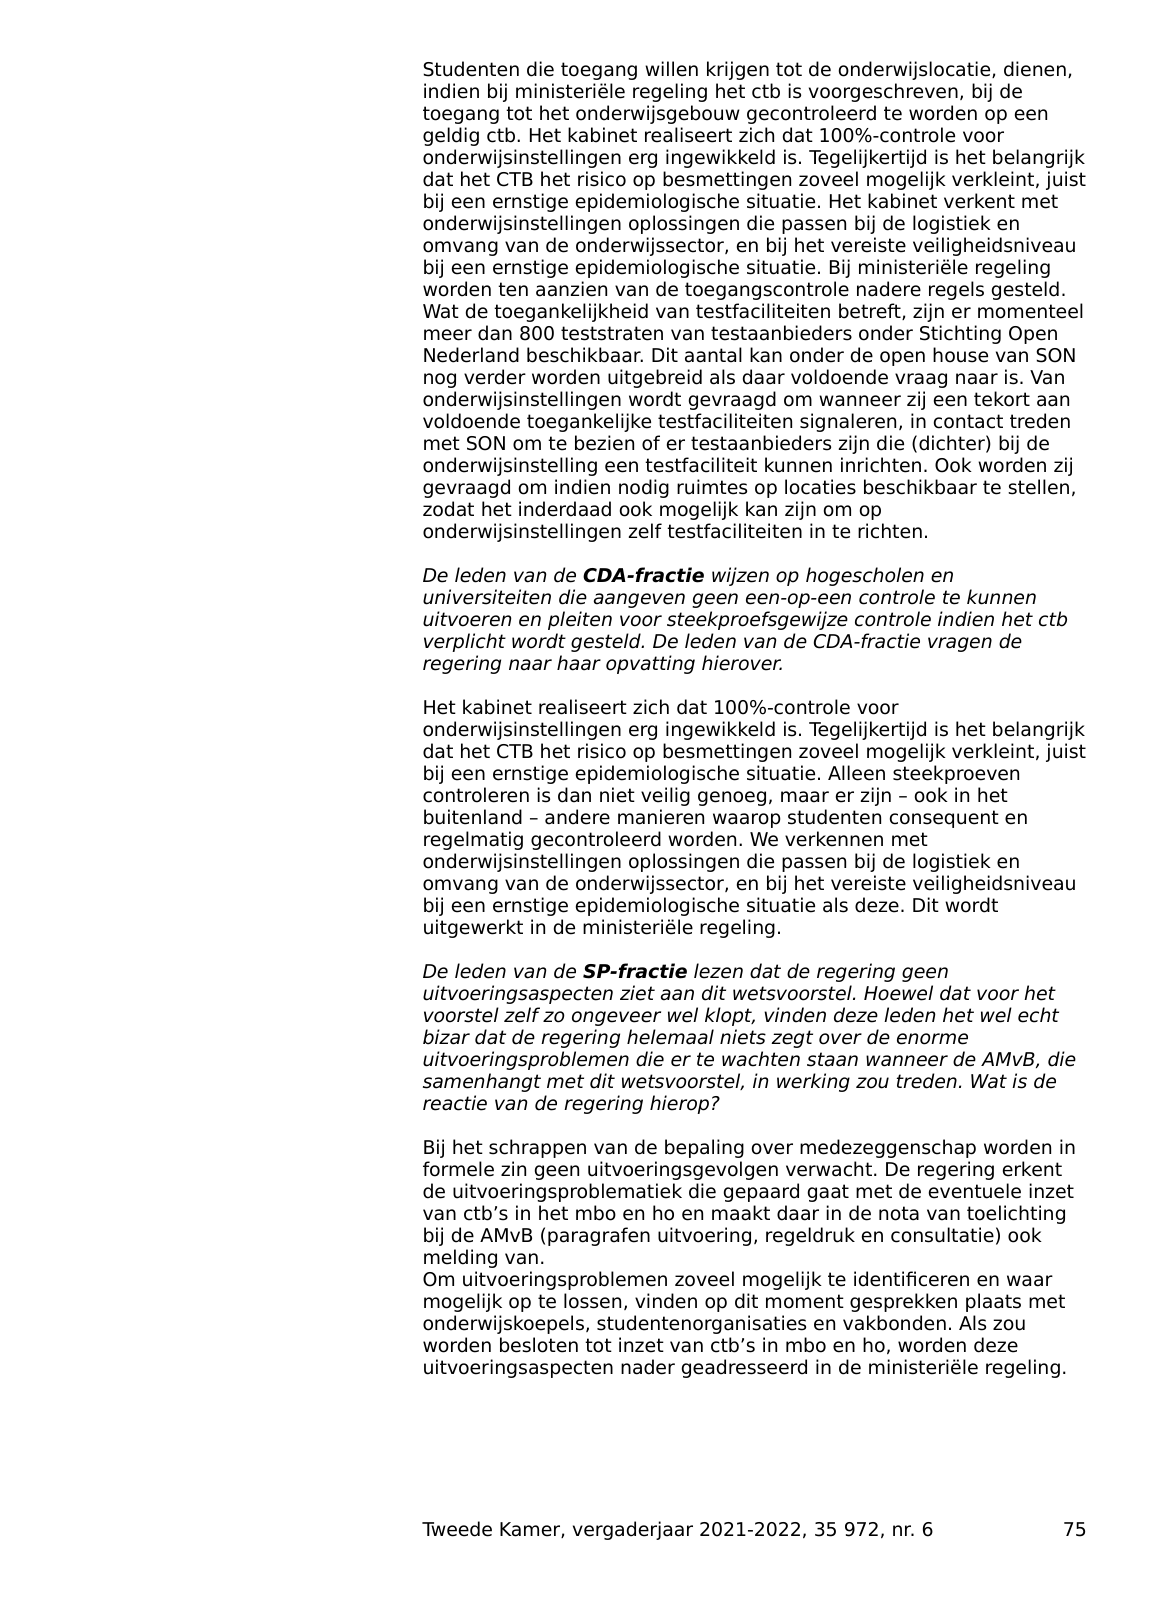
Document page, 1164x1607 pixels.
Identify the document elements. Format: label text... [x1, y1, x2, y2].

text Om uitvoeringsproblemen zoveel mogelijk te identificeren en waar mogelijk op te lossen, vinden op dit moment gesprekken plaats met onderwijskoepels, studentenorganisaties en vakbonden. Als zou worden besloten tot inzet van ctb’s in mbo en ho, worden deze uitvoeringsaspecten nader geadresseerd in de ministeriële regeling. [422, 1269, 1087, 1379]
text De leden van de CDA-fractie wijzen op hogescholen en universiteiten die aangeven geen een-op-een controle te kunnen uitvoeren en pleiten voor steekproefsgewijze controle indien het ctb verplicht wordt gesteld. De leden van de CDA-fractie vragen de regering naar haar opvatting hierover. [422, 565, 1087, 675]
text Bij het schrappen van de bepaling over medezeggenschap worden in formele zin geen uitvoeringsgevolgen verwacht. De regering erkent de uitvoeringsproblematiek die gepaard gaat met de eventuele inzet van ctb’s in het mbo en ho en maakt daar in de nota van toelichting bij de AMvB (paragrafen uitvoering, regeldruk en consultatie) ook melding van. [422, 1137, 1087, 1269]
text Wat de toegankelijkheid van testfaciliteiten betreft, zijn er momenteel meer dan 800 teststraten van testaanbieders onder Stichting Open Nederland beschikbaar. Dit aantal kan onder de open house van SON nog verder worden uitgebreid als daar voldoende vraag naar is. Van onderwijsinstellingen wordt gevraagd om wanneer zij een tekort aan voldoende toegankelijke testfaciliteiten signaleren, in contact treden met SON om te bezien of er testaanbieders zijn die (dichter) bij de onderwijsinstelling een testfaciliteit kunnen inrichten. Ook worden zij gevraagd om indien nodig ruimtes op locaties beschikbaar te stellen, zodat het inderdaad ook mogelijk kan zijn om op onderwijsinstellingen zelf testfaciliteiten in te richten. [422, 301, 1087, 543]
text Het kabinet realiseert zich dat 100%-controle voor onderwijsinstellingen erg ingewikkeld is. Tegelijkertijd is het belangrijk dat het CTB het risico op besmettingen zoveel mogelijk verkleint, juist bij een ernstige epidemiologische situatie. Alleen steekproeven controleren is dan niet veilig genoeg, maar er zijn – ook in het buitenland – andere manieren waarop studenten consequent en regelmatig gecontroleerd worden. We verkennen met onderwijsinstellingen oplossingen die passen bij de logistiek en omvang van de onderwijssector, en bij het vereiste veiligheidsniveau bij een ernstige epidemiologische situatie als deze. Dit wordt uitgewerkt in de ministeriële regeling. [422, 697, 1087, 939]
text De leden van de SP-fractie lezen dat de regering geen uitvoeringsaspecten ziet aan dit wetsvoorstel. Hoewel dat voor het voorstel zelf zo ongeveer wel klopt, vinden deze leden het wel echt bizar dat de regering helemaal niets zegt over de enorme uitvoeringsproblemen die er te wachten staan wanneer de AMvB, die samenhangt met dit wetsvoorstel, in werking zou treden. Wat is de reactie van de regering hierop? [422, 961, 1087, 1115]
text Studenten die toegang willen krijgen tot de onderwijslocatie, dienen, indien bij ministeriële regeling het ctb is voorgeschreven, bij de toegang tot het onderwijsgebouw gecontroleerd te worden op een geldig ctb. Het kabinet realiseert zich dat 100%-controle voor onderwijsinstellingen erg ingewikkeld is. Tegelijkertijd is het belangrijk dat het CTB het risico op besmettingen zoveel mogelijk verkleint, juist bij een ernstige epidemiologische situatie. Het kabinet verkent met onderwijsinstellingen oplossingen die passen bij de logistiek en omvang van de onderwijssector, en bij het vereiste veiligheidsniveau bij een ernstige epidemiologische situatie. Bij ministeriële regeling worden ten aanzien van de toegangscontrole nadere regels gesteld. [422, 59, 1087, 301]
